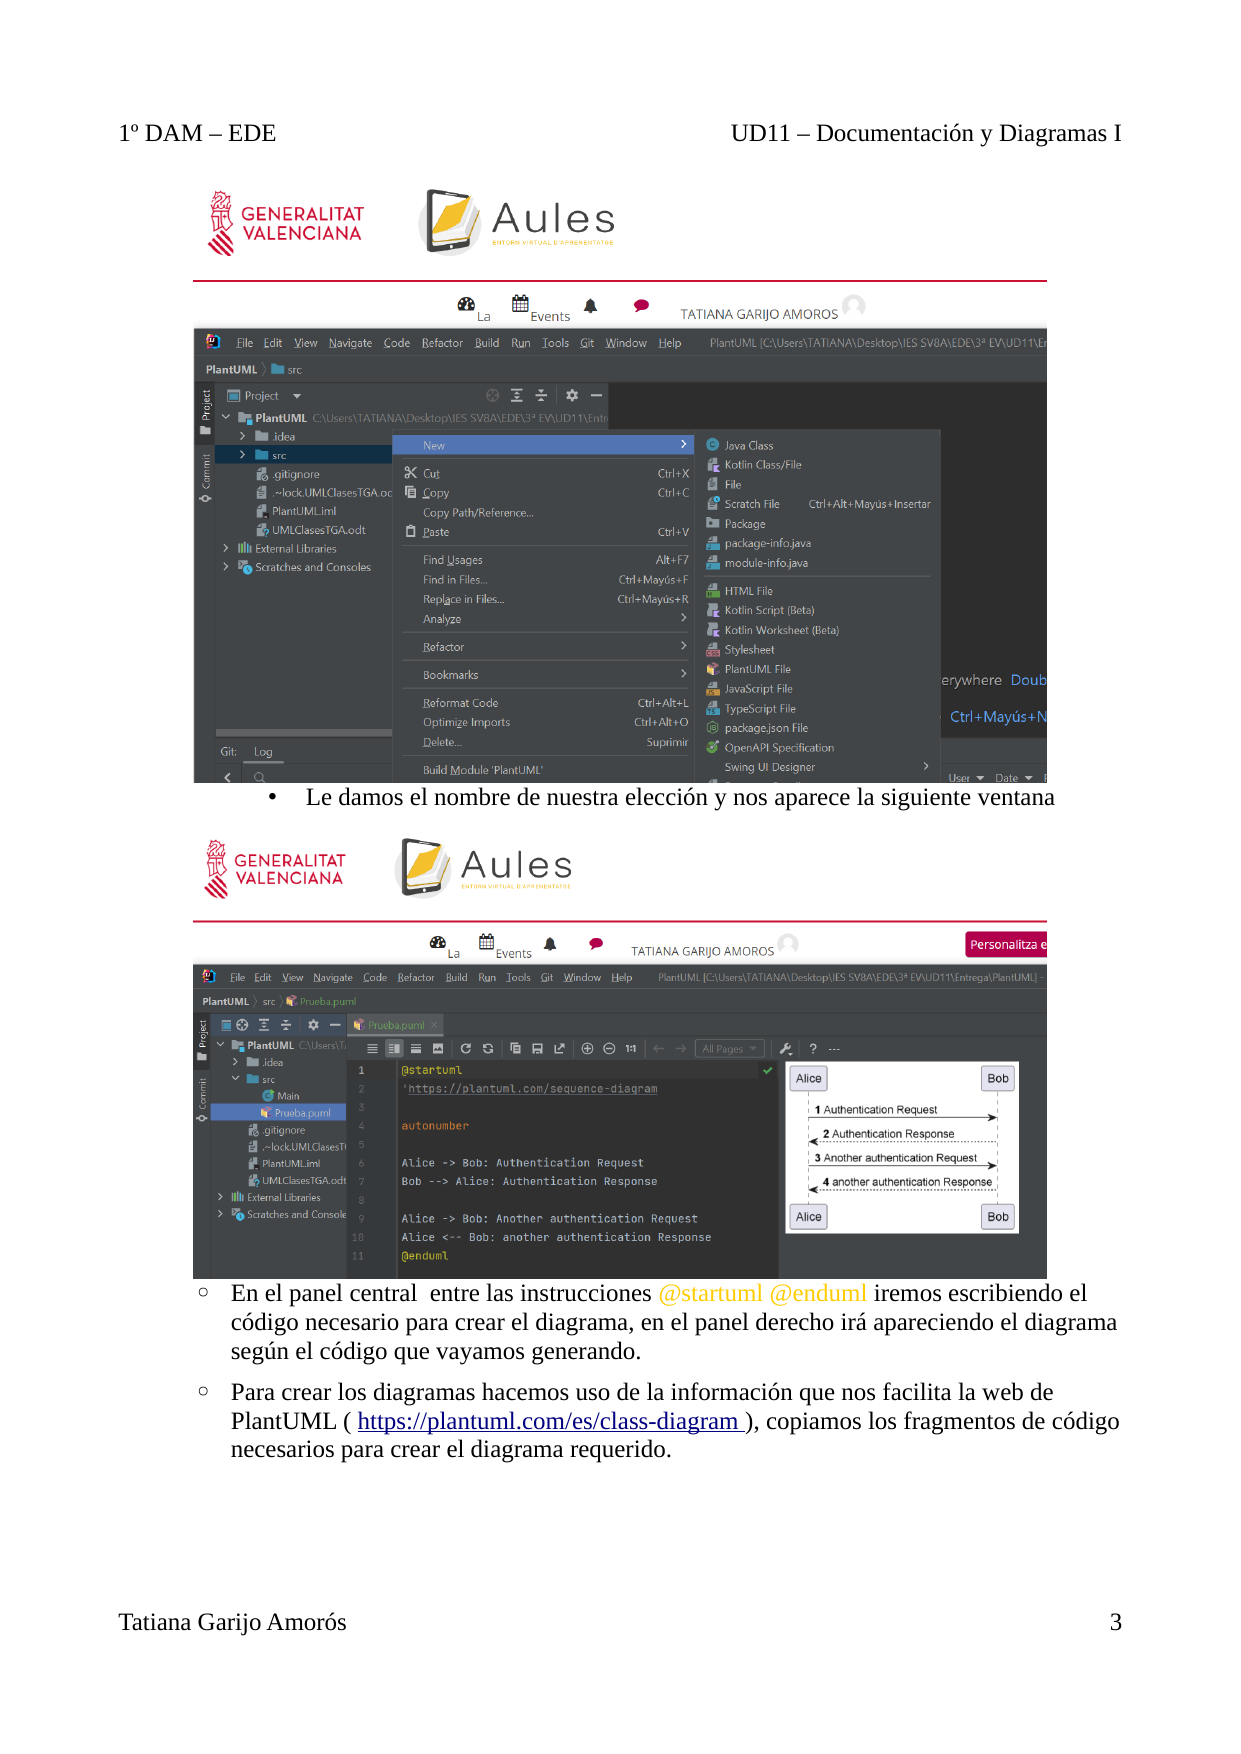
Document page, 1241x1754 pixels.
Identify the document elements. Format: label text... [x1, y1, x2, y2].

picture [193, 823, 1047, 1279]
picture [193, 176, 1047, 783]
list Para crear los diagramas hacemos uso de la información que nos facilita la web de PlantUML ( https://plantuml.com/es/class-diagram ), copiamos los fragmentos de código necesarios para crear el diagrama requerido. [193, 1377, 1122, 1463]
list En el panel central entre las instrucciones @startuml @enduml iremos escribiendo el código necesario para crear el diagrama, en el panel derecho irá apareciendo el diagrama según el código que vayamos generando. [193, 1279, 1122, 1364]
list Le damos el nombre de nuestra elección y nos aparece la siguiente ventana [268, 783, 1122, 811]
